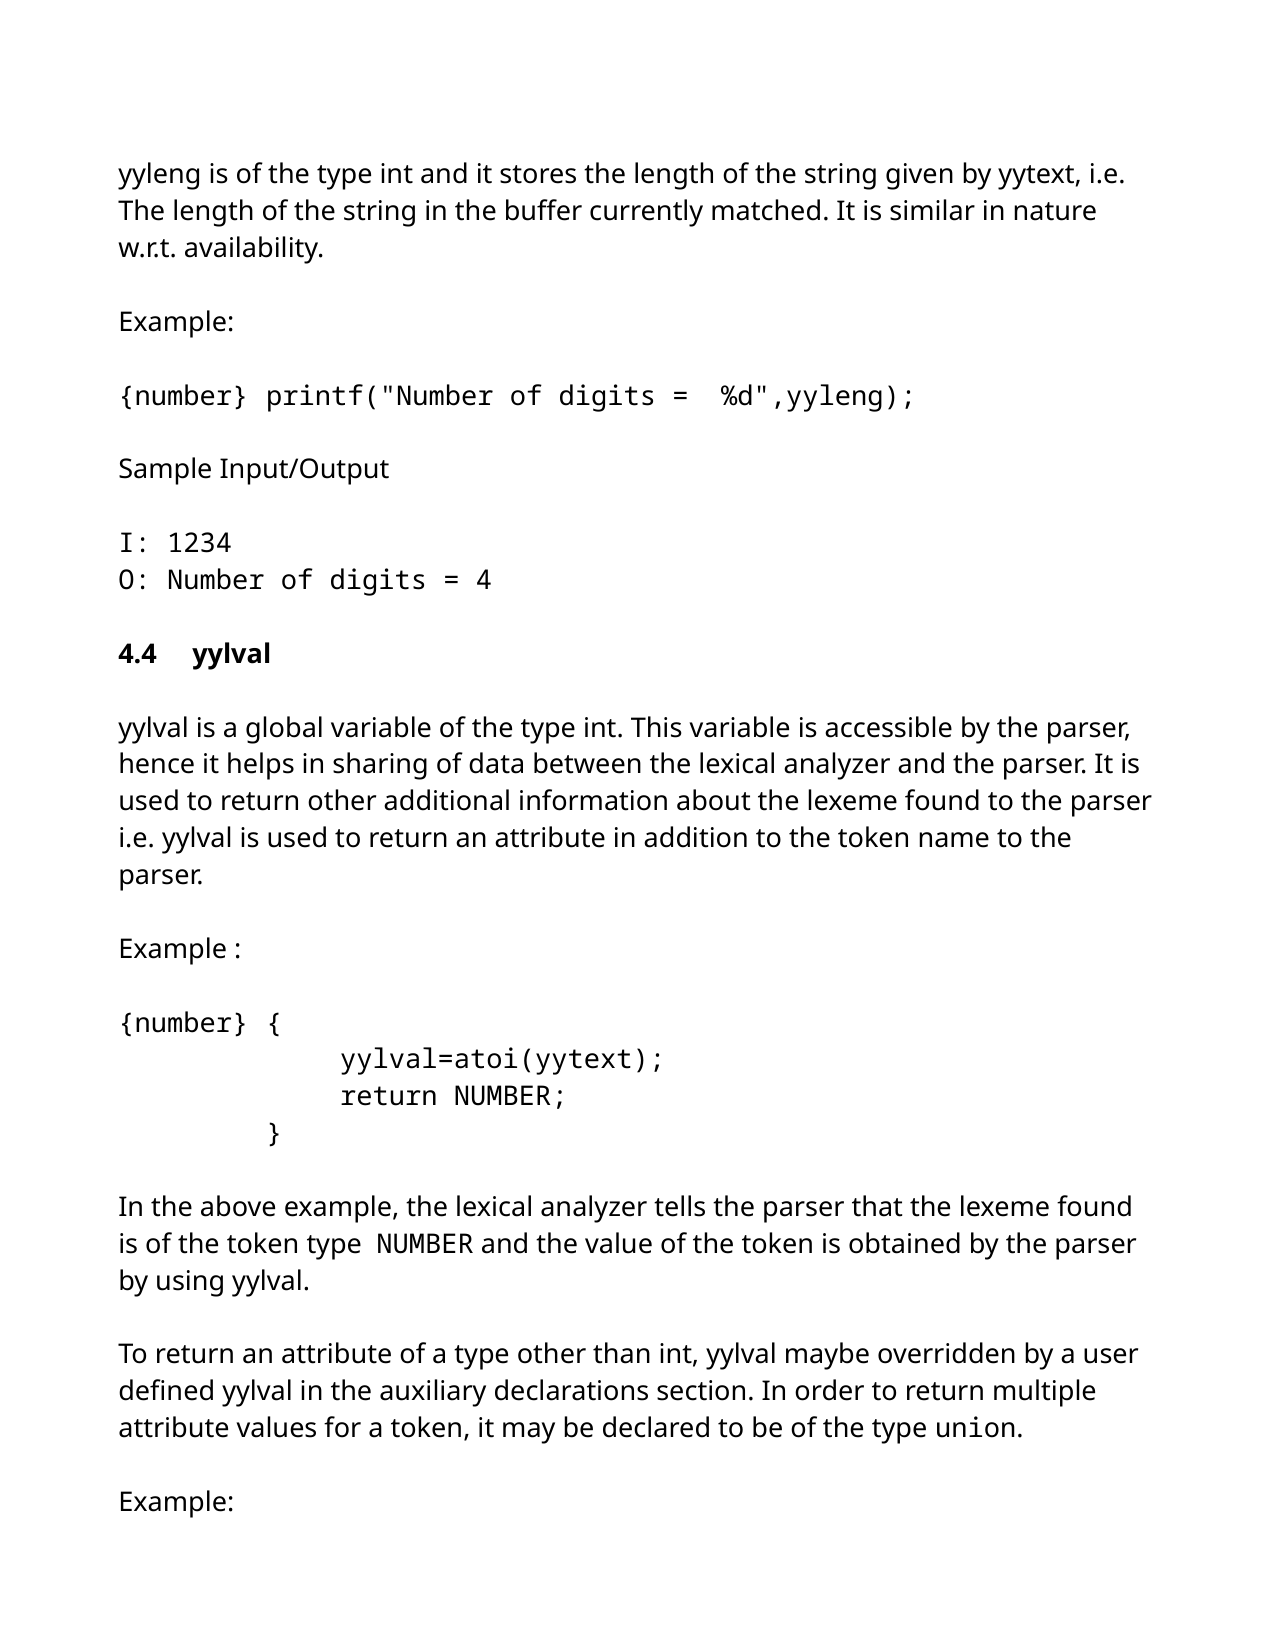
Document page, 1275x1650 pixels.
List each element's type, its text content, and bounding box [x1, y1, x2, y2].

text 4.4 yylval [118, 634, 1157, 671]
text yylval is a global variable of the type int. This variable is accessible by the parser, hence it helps in sharing of data between the lexical analyzer and the parser. It is used to return other additional information about the lexeme found to the parser i.e. yylval is used to return an attribute in addition to the token name to the parser. [118, 708, 1157, 892]
text return NUMBER; [118, 1077, 1157, 1114]
text yylval=atoi(yytext); [118, 1040, 1157, 1077]
text In the above example, the lexical analyzer tells the parser that the lexeme found is of the token type NUMBER and the value of the token is obtained by the parser by using yylval. [118, 1187, 1157, 1298]
text O: Number of digits = 4 [118, 561, 1157, 597]
text Example: [118, 1482, 1157, 1519]
text Sample Input/Output [118, 450, 1157, 487]
text To return an attribute of a type other than int, yylval maybe overridden by a user defined yylval in the auxiliary declarations section. In order to return multiple attribute values for a token, it may be declared to be of the type union. [118, 1335, 1157, 1446]
text Example : [118, 929, 1157, 966]
text {number} { [118, 1003, 1157, 1040]
text Example: [118, 302, 1157, 339]
text } [118, 1114, 1157, 1151]
text I: 1234 [118, 524, 1157, 561]
text {number} printf("Number of digits = %d",yyleng); [118, 376, 1157, 413]
text yyleng is of the type int and it stores the length of the string given by yytext, i.e. The length of the string in the buffer currently matched. It is similar in nature w.r.t. availability. [118, 155, 1157, 266]
